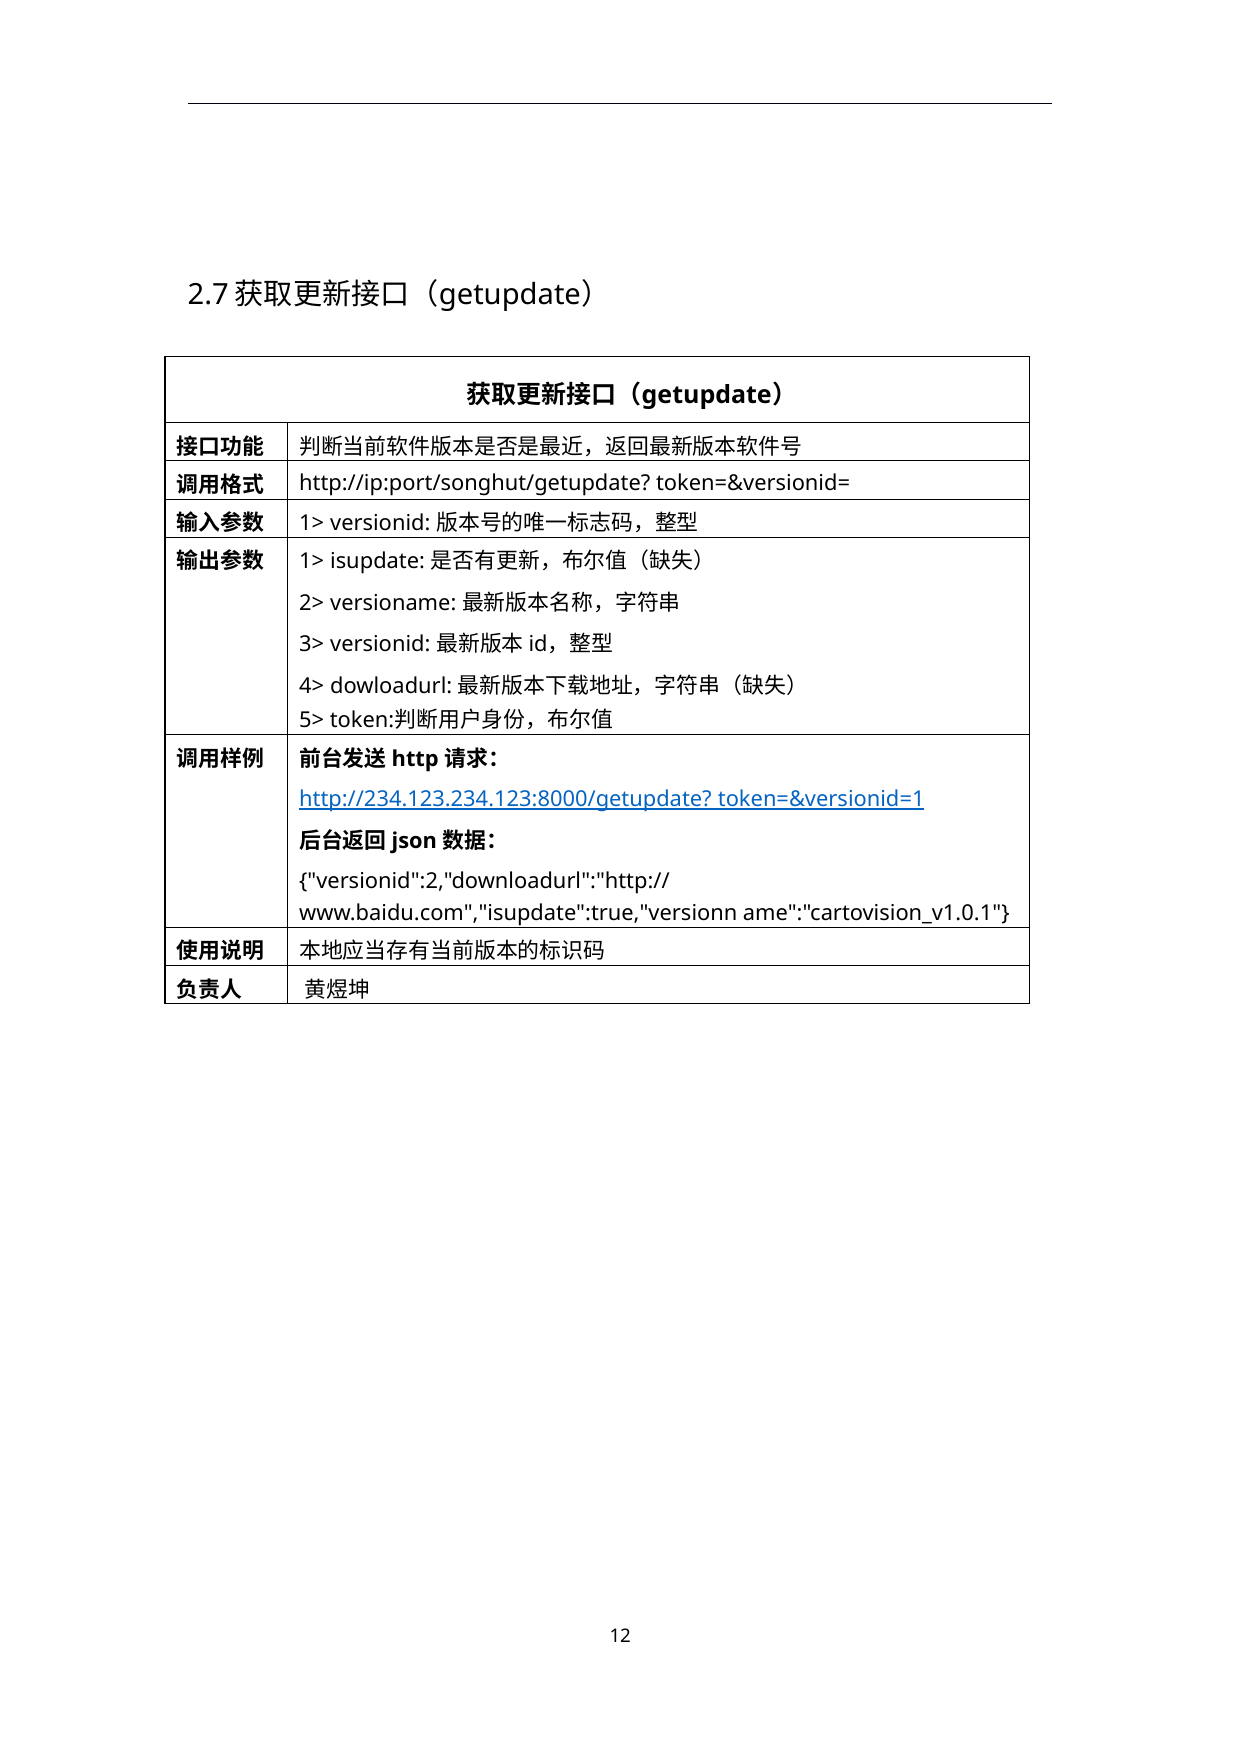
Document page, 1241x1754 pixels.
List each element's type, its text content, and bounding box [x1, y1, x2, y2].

table_cell 使用说明 [166, 928, 287, 965]
table_header [166, 357, 288, 422]
table_cell 本地应当存有当前版本的标识码 [288, 928, 1029, 965]
table_header 获取更新接口（getupdate） [288, 357, 1029, 422]
table_cell 前台发送 http 请求： http://234.123.234.123:8000/getupdate? token=&versionid=1 后台返回 json 数据： {"versionid":2,"downloadurl":"http://www.baidu.com","isupdate":true,"versionn ame":"cartovision_v1.0.1"} [288, 735, 1029, 927]
table_cell 1> versionid: 版本号的唯一标志码，整型 [288, 500, 1029, 537]
table_cell 调用样例 [166, 735, 287, 927]
table_cell http://ip:port/songhut/getupdate? token=&versionid= [288, 461, 1029, 498]
text 2.7获取更新接口（getupdate） [187, 271, 1053, 313]
table_cell 负责人 [166, 966, 287, 1003]
table_cell 黄煜坤 [288, 966, 1029, 1003]
table_cell 1> isupdate: 是否有更新，布尔值（缺失） 2> versioname: 最新版本名称，字符串 3> versionid: 最新版本 id，整型 4> dowloadurl: 最新版本下载地址，字符串（缺失） 5> token:判断用户身份，布尔值 [288, 538, 1029, 734]
table_cell 接口功能 [166, 423, 287, 460]
table_cell 调用格式 [166, 461, 287, 498]
table_cell 输出参数 [166, 538, 287, 734]
table_cell 判断当前软件版本是否是最近，返回最新版本软件号 [288, 423, 1029, 460]
table_cell 输入参数 [166, 500, 287, 537]
